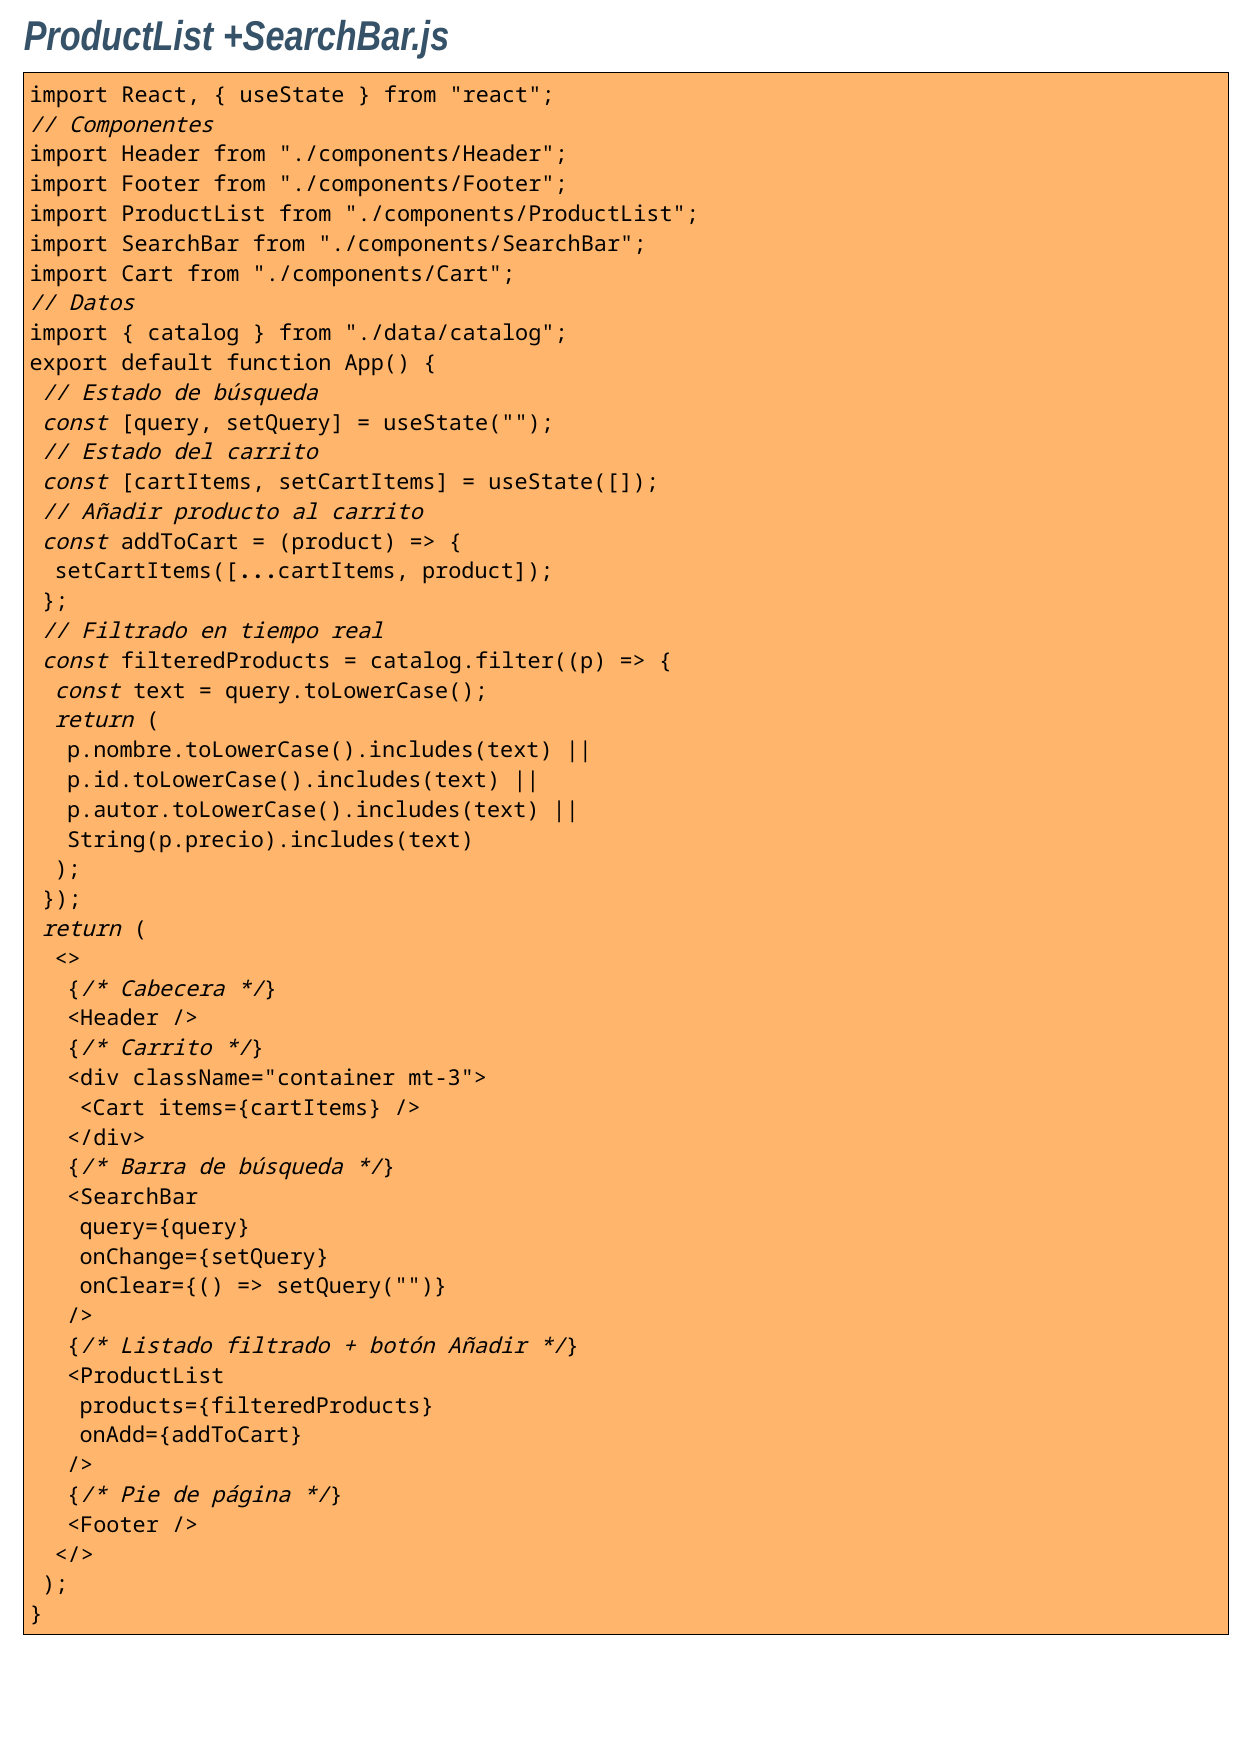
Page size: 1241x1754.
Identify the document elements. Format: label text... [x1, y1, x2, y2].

table_header import React, { useState } from "react"; // Componentes import Header from "./components/Header"; import Footer from "./components/Footer"; import ProductList from "./components/ProductList"; import SearchBar from "./components/SearchBar"; import Cart from "./components/Cart"; // Datos import { catalog } from "./data/catalog"; export default function App() { // Estado de búsqueda const [query, setQuery] = useState(""); // Estado del carrito const [cartItems, setCartItems] = useState([]); // Añadir producto al carrito const addToCart = (product) => { setCartItems([...cartItems, product]); }; // Filtrado en tiempo real const filteredProducts = catalog.filter((p) => { const text = query.toLowerCase(); return ( p.nombre.toLowerCase().includes(text) || p.id.toLowerCase().includes(text) || p.autor.toLowerCase().includes(text) || String(p.precio).includes(text) ); }); return ( <> {/* Cabecera */} <Header /> {/* Carrito */} <div className="container mt-3"> <Cart items={cartItems} /> </div> {/* Barra de búsqueda */} <SearchBar query={query} onChange={setQuery} onClear={() => setQuery("")} /> {/* Listado filtrado + botón Añadir */} <ProductList products={filteredProducts} onAdd={addToCart} /> {/* Pie de página */} <Footer /> </> ); } [24, 73, 1228, 1634]
subtitle ProductList +SearchBar.js [23, 12, 1228, 59]
